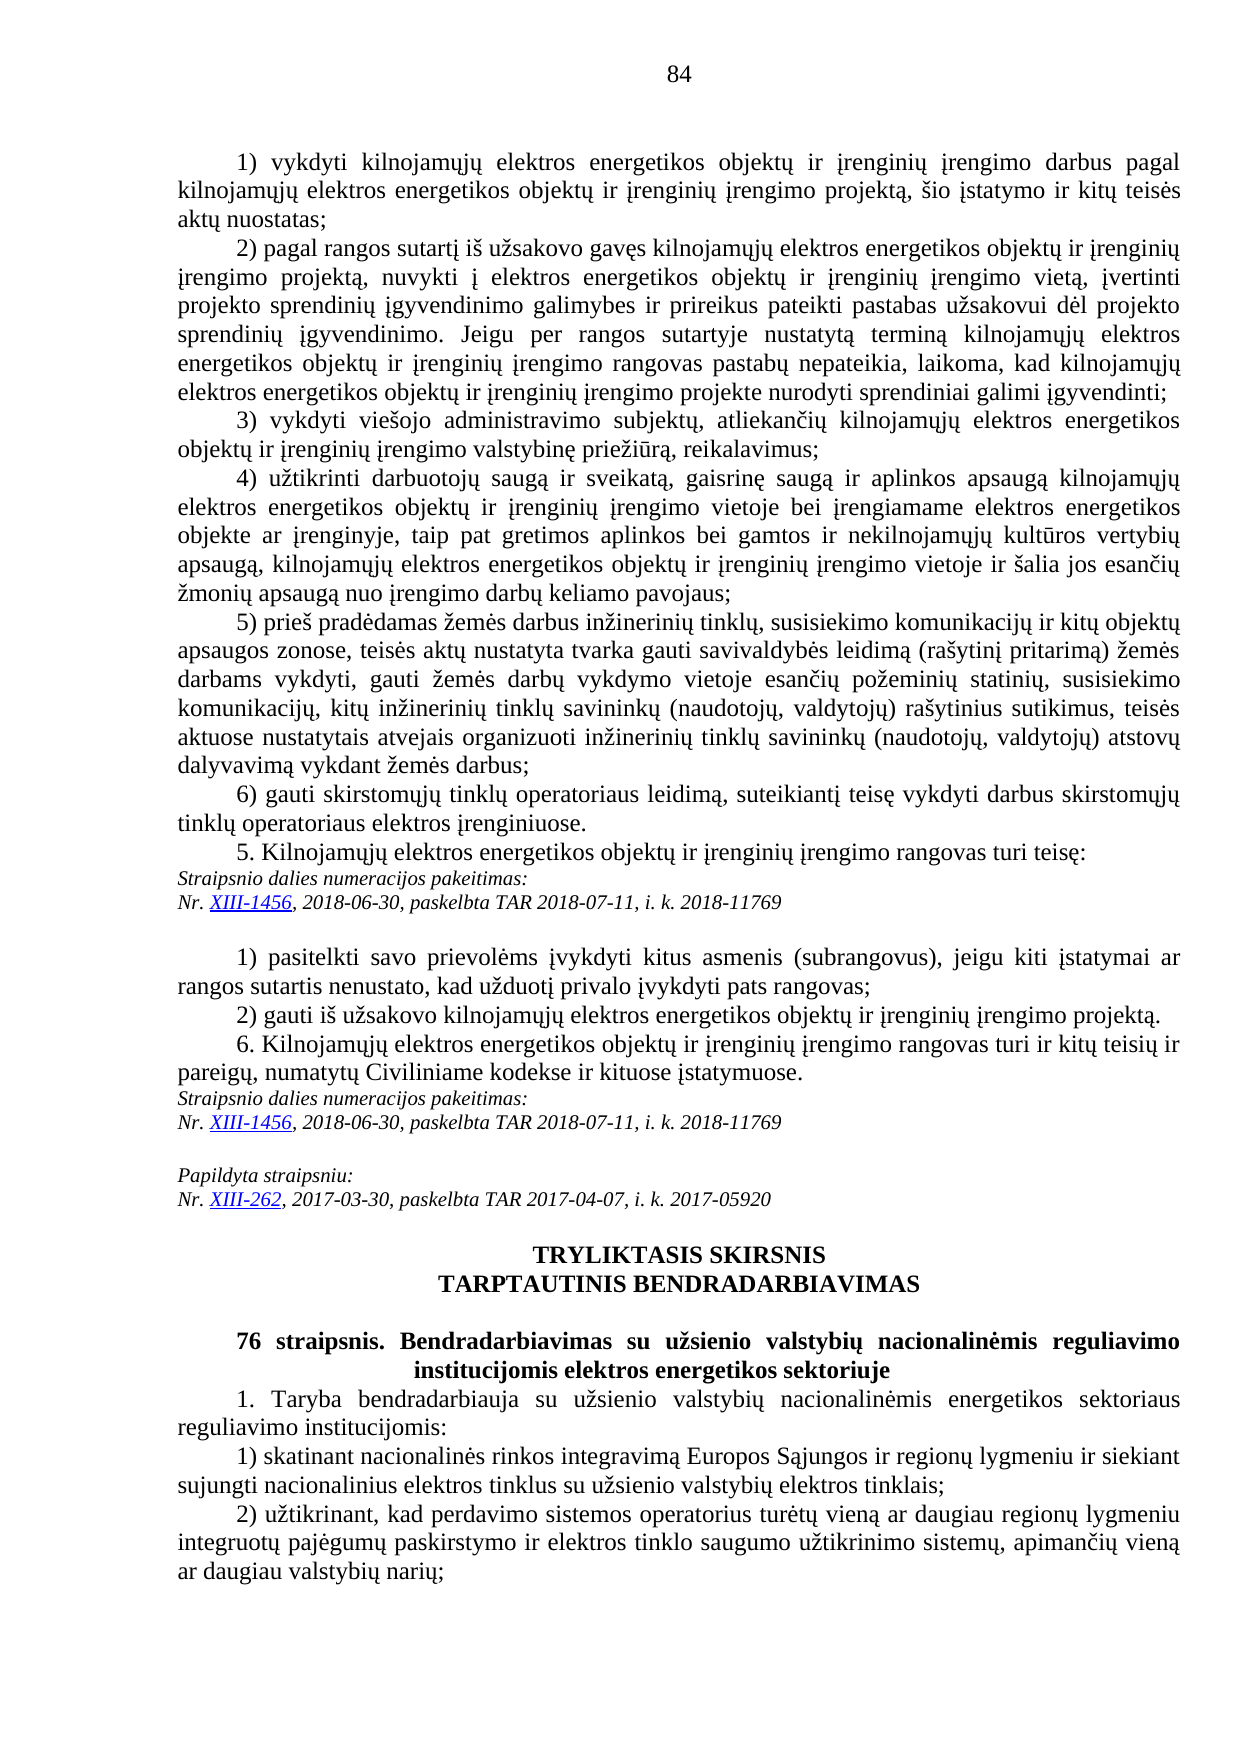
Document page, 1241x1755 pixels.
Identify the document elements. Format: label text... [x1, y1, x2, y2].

text 2) pagal rangos sutartį iš užsakovo gavęs kilnojamųjų elektros energetikos objektų ir įrenginių įrengimo projektą, nuvykti į elektros energetikos objektų ir įrenginių įrengimo vietą, įvertinti projekto sprendinių įgyvendinimo galimybes ir prireikus pateikti pastabas užsakovui dėl projekto sprendinių įgyvendinimo. Jeigu per rangos sutartyje nustatytą terminą kilnojamųjų elektros energetikos objektų ir įrenginių įrengimo rangovas pastabų nepateikia, laikoma, kad kilnojamųjų elektros energetikos objektų ir įrenginių įrengimo projekte nurodyti sprendiniai galimi įgyvendinti; [177, 233, 1181, 406]
text 6. Kilnojamųjų elektros energetikos objektų ir įrenginių įrengimo rangovas turi ir kitų teisių ir pareigų, numatytų Civiliniame kodekse ir kituose įstatymuose. [177, 1029, 1181, 1086]
text 1) pasitelkti savo prievolėms įvykdyti kitus asmenis (subrangovus), jeigu kiti įstatymai ar rangos sutartis nenustato, kad užduotį privalo įvykdyti pats rangovas; [177, 942, 1181, 1000]
text 1) vykdyti kilnojamųjų elektros energetikos objektų ir įrenginių įrengimo darbus pagal kilnojamųjų elektros energetikos objektų ir įrenginių įrengimo projektą, šio įstatymo ir kitų teisės aktų nuostatas; [177, 147, 1181, 233]
text 5. Kilnojamųjų elektros energetikos objektų ir įrenginių įrengimo rangovas turi teisę: [177, 837, 1181, 866]
text Nr. XIII-1456, 2018-06-30, paskelbta TAR 2018-07-11, i. k. 2018-11769 [177, 1110, 1181, 1134]
text 3) vykdyti viešojo administravimo subjektų, atliekančių kilnojamųjų elektros energetikos objektų ir įrenginių įrengimo valstybinę priežiūrą, reikalavimus; [177, 406, 1181, 463]
text 2) užtikrinant, kad perdavimo sistemos operatorius turėtų vieną ar daugiau regionų lygmeniu integruotų pajėgumų paskirstymo ir elektros tinklo saugumo užtikrinimo sistemų, apimančių vieną ar daugiau valstybių narių; [177, 1499, 1181, 1585]
text 76 straipsnis. Bendradarbiavimas su užsienio valstybių nacionalinėmis reguliavimo institucijomis elektros energetikos sektoriuje [236, 1326, 1181, 1384]
text Straipsnio dalies numeracijos pakeitimas: [177, 866, 1181, 890]
text 4) užtikrinti darbuotojų saugą ir sveikatą, gaisrinę saugą ir aplinkos apsaugą kilnojamųjų elektros energetikos objektų ir įrenginių įrengimo vietoje bei įrengiamame elektros energetikos objekte ar įrenginyje, taip pat gretimos aplinkos bei gamtos ir nekilnojamųjų kultūros vertybių apsaugą, kilnojamųjų elektros energetikos objektų ir įrenginių įrengimo vietoje ir šalia jos esančių žmonių apsaugą nuo įrengimo darbų keliamo pavojaus; [177, 463, 1181, 607]
text TARPTAUTINIS BENDRADARBIAVIMAS [177, 1269, 1181, 1297]
text 1. Taryba bendradarbiauja su užsienio valstybių nacionalinėmis energetikos sektoriaus reguliavimo institucijomis: [177, 1384, 1181, 1441]
text 1) skatinant nacionalinės rinkos integravimą Europos Sąjungos ir regionų lygmeniu ir siekiant sujungti nacionalinius elektros tinklus su užsienio valstybių elektros tinklais; [177, 1441, 1181, 1499]
text Nr. XIII-262, 2017-03-30, paskelbta TAR 2017-04-07, i. k. 2017-05920 [177, 1187, 1181, 1211]
text Straipsnio dalies numeracijos pakeitimas: [177, 1086, 1181, 1110]
text TRYLIKTASIS SKIRSNIS [177, 1240, 1181, 1269]
text Papildyta straipsniu: [177, 1163, 1181, 1187]
text 6) gauti skirstomųjų tinklų operatoriaus leidimą, suteikiantį teisę vykdyti darbus skirstomųjų tinklų operatoriaus elektros įrenginiuose. [177, 779, 1181, 837]
text 5) prieš pradėdamas žemės darbus inžinerinių tinklų, susisiekimo komunikacijų ir kitų objektų apsaugos zonose, teisės aktų nustatyta tvarka gauti savivaldybės leidimą (rašytinį pritarimą) žemės darbams vykdyti, gauti žemės darbų vykdymo vietoje esančių požeminių statinių, susisiekimo komunikacijų, kitų inžinerinių tinklų savininkų (naudotojų, valdytojų) rašytinius sutikimus, teisės aktuose nustatytais atvejais organizuoti inžinerinių tinklų savininkų (naudotojų, valdytojų) atstovų dalyvavimą vykdant žemės darbus; [177, 607, 1181, 779]
text Nr. XIII-1456, 2018-06-30, paskelbta TAR 2018-07-11, i. k. 2018-11769 [177, 890, 1181, 914]
text 2) gauti iš užsakovo kilnojamųjų elektros energetikos objektų ir įrenginių įrengimo projektą. [177, 1000, 1181, 1029]
